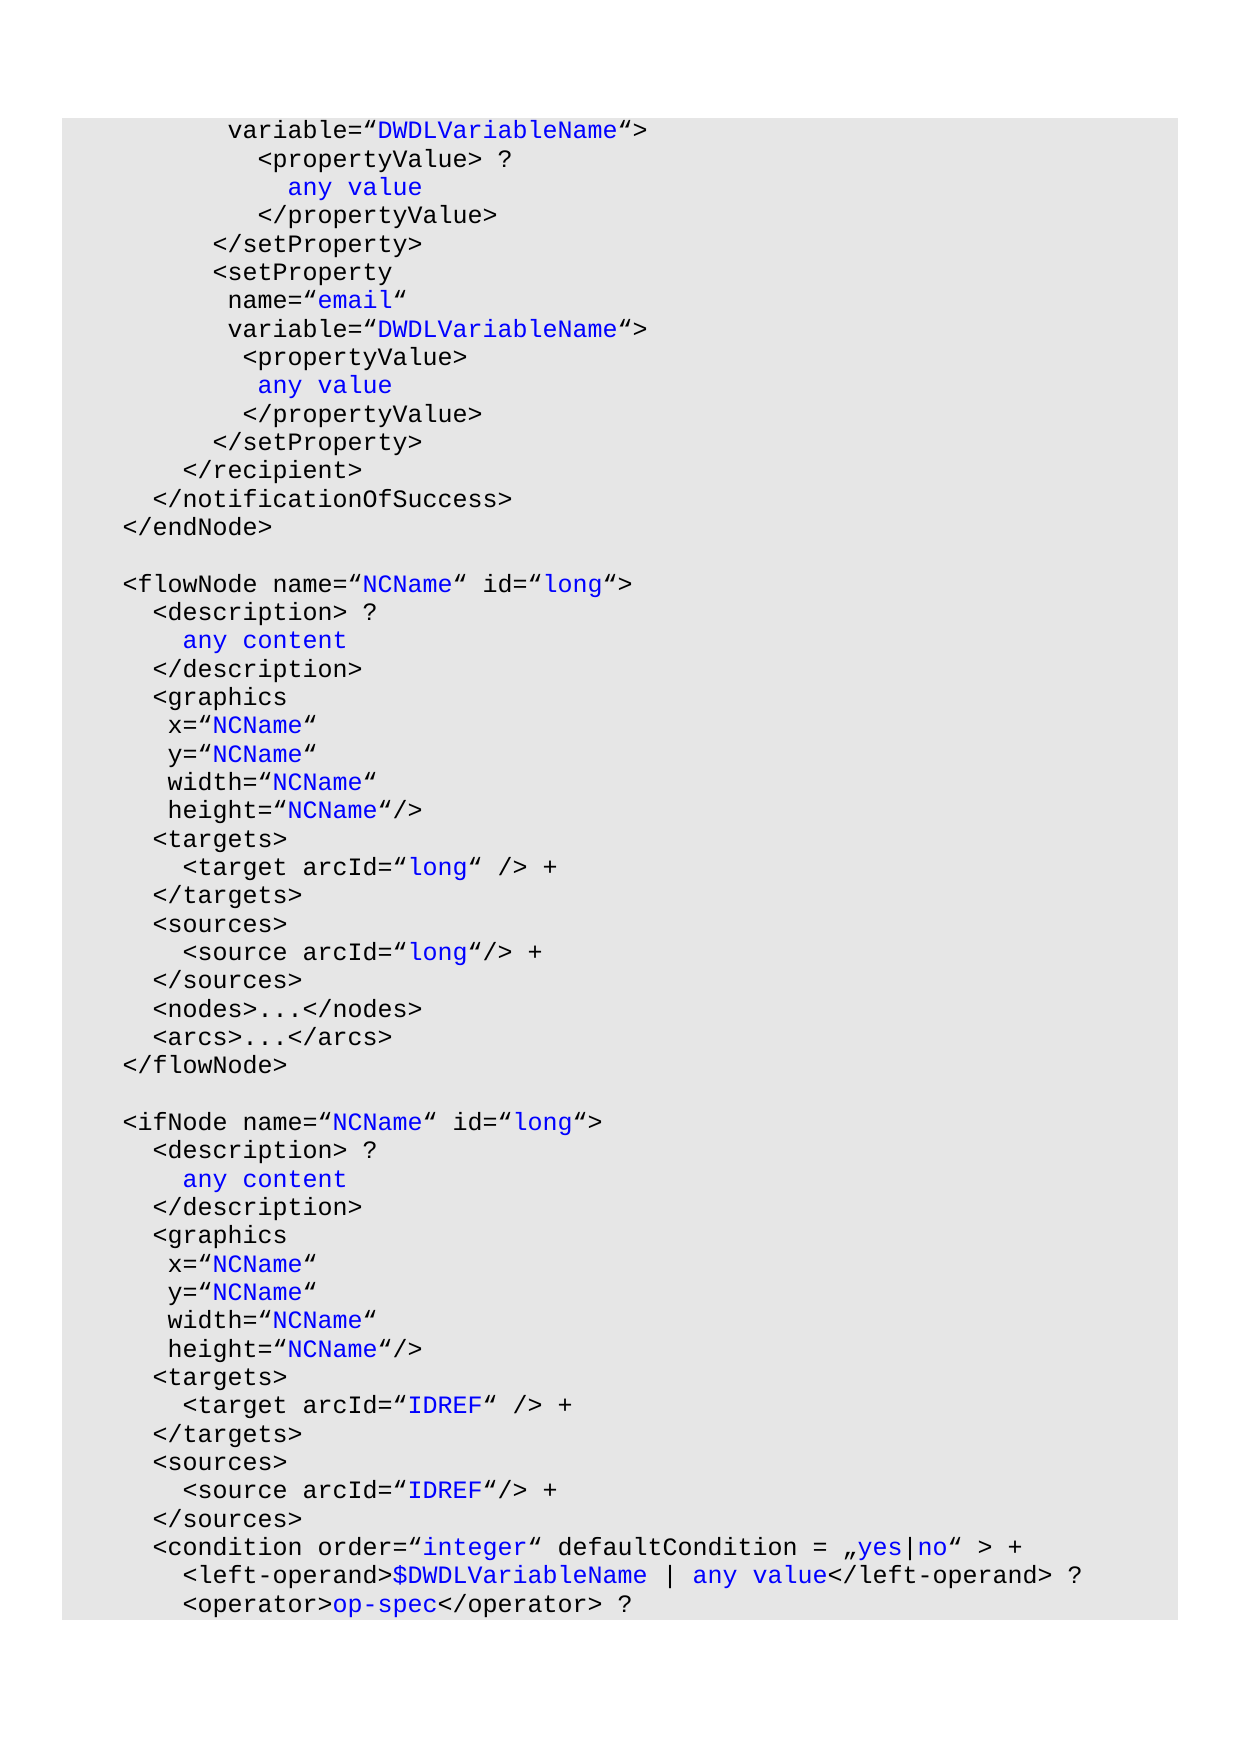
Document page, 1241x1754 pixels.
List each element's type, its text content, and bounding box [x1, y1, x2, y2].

text any value [62, 175, 1178, 203]
text <nodes>...</nodes> [62, 996, 1178, 1025]
text <propertyValue> [62, 345, 1178, 373]
text <propertyValue> ? [62, 146, 1178, 175]
text y=“NCName“ [62, 741, 1178, 770]
text <left-operand>$DWDLVariableName | any value</left-operand> ? [62, 1563, 1178, 1591]
text </setProperty> [62, 430, 1178, 458]
text <ifNode name=“NCName“ id=“long“> [62, 1110, 1178, 1138]
text height=“NCName“/> [62, 798, 1178, 826]
text <source arcId=“IDREF“/> + [62, 1478, 1178, 1506]
text name=“email“ [62, 288, 1178, 316]
text </propertyValue> [62, 203, 1178, 231]
text </sources> [62, 1506, 1178, 1535]
text </notificationOfSuccess> [62, 486, 1178, 515]
text x=“NCName“ [62, 1251, 1178, 1280]
text height=“NCName“/> [62, 1336, 1178, 1365]
text <target arcId=“IDREF“ /> + [62, 1393, 1178, 1421]
text <source arcId=“long“/> + [62, 940, 1178, 968]
text </flowNode> [62, 1053, 1178, 1081]
text </targets> [62, 1421, 1178, 1450]
text <sources> [62, 1450, 1178, 1478]
text variable=“DWDLVariableName“> [62, 118, 1178, 146]
text any value [62, 373, 1178, 401]
text <target arcId=“long“ /> + [62, 855, 1178, 883]
text </recipient> [62, 458, 1178, 486]
text </endNode> [62, 515, 1178, 543]
text </description> [62, 656, 1178, 685]
text y=“NCName“ [62, 1280, 1178, 1308]
text <targets> [62, 826, 1178, 855]
text <arcs>...</arcs> [62, 1025, 1178, 1053]
text <description> ? [62, 1138, 1178, 1166]
text <graphics [62, 1223, 1178, 1251]
text any content [62, 1166, 1178, 1195]
text width=“NCName“ [62, 770, 1178, 798]
text </sources> [62, 968, 1178, 996]
text <flowNode name=“NCName“ id=“long“> [62, 571, 1178, 600]
text <graphics [62, 685, 1178, 713]
text <operator>op-spec</operator> ? [62, 1591, 1178, 1620]
text <targets> [62, 1365, 1178, 1393]
text width=“NCName“ [62, 1308, 1178, 1336]
text </setProperty> [62, 231, 1178, 260]
text </description> [62, 1195, 1178, 1223]
text <description> ? [62, 600, 1178, 628]
text </targets> [62, 883, 1178, 911]
text </propertyValue> [62, 401, 1178, 430]
text x=“NCName“ [62, 713, 1178, 741]
text <sources> [62, 911, 1178, 940]
text <condition order=“integer“ defaultCondition = „yes|no“ > + [62, 1535, 1178, 1563]
text any content [62, 628, 1178, 656]
text <setProperty [62, 260, 1178, 288]
text variable=“DWDLVariableName“> [62, 316, 1178, 345]
